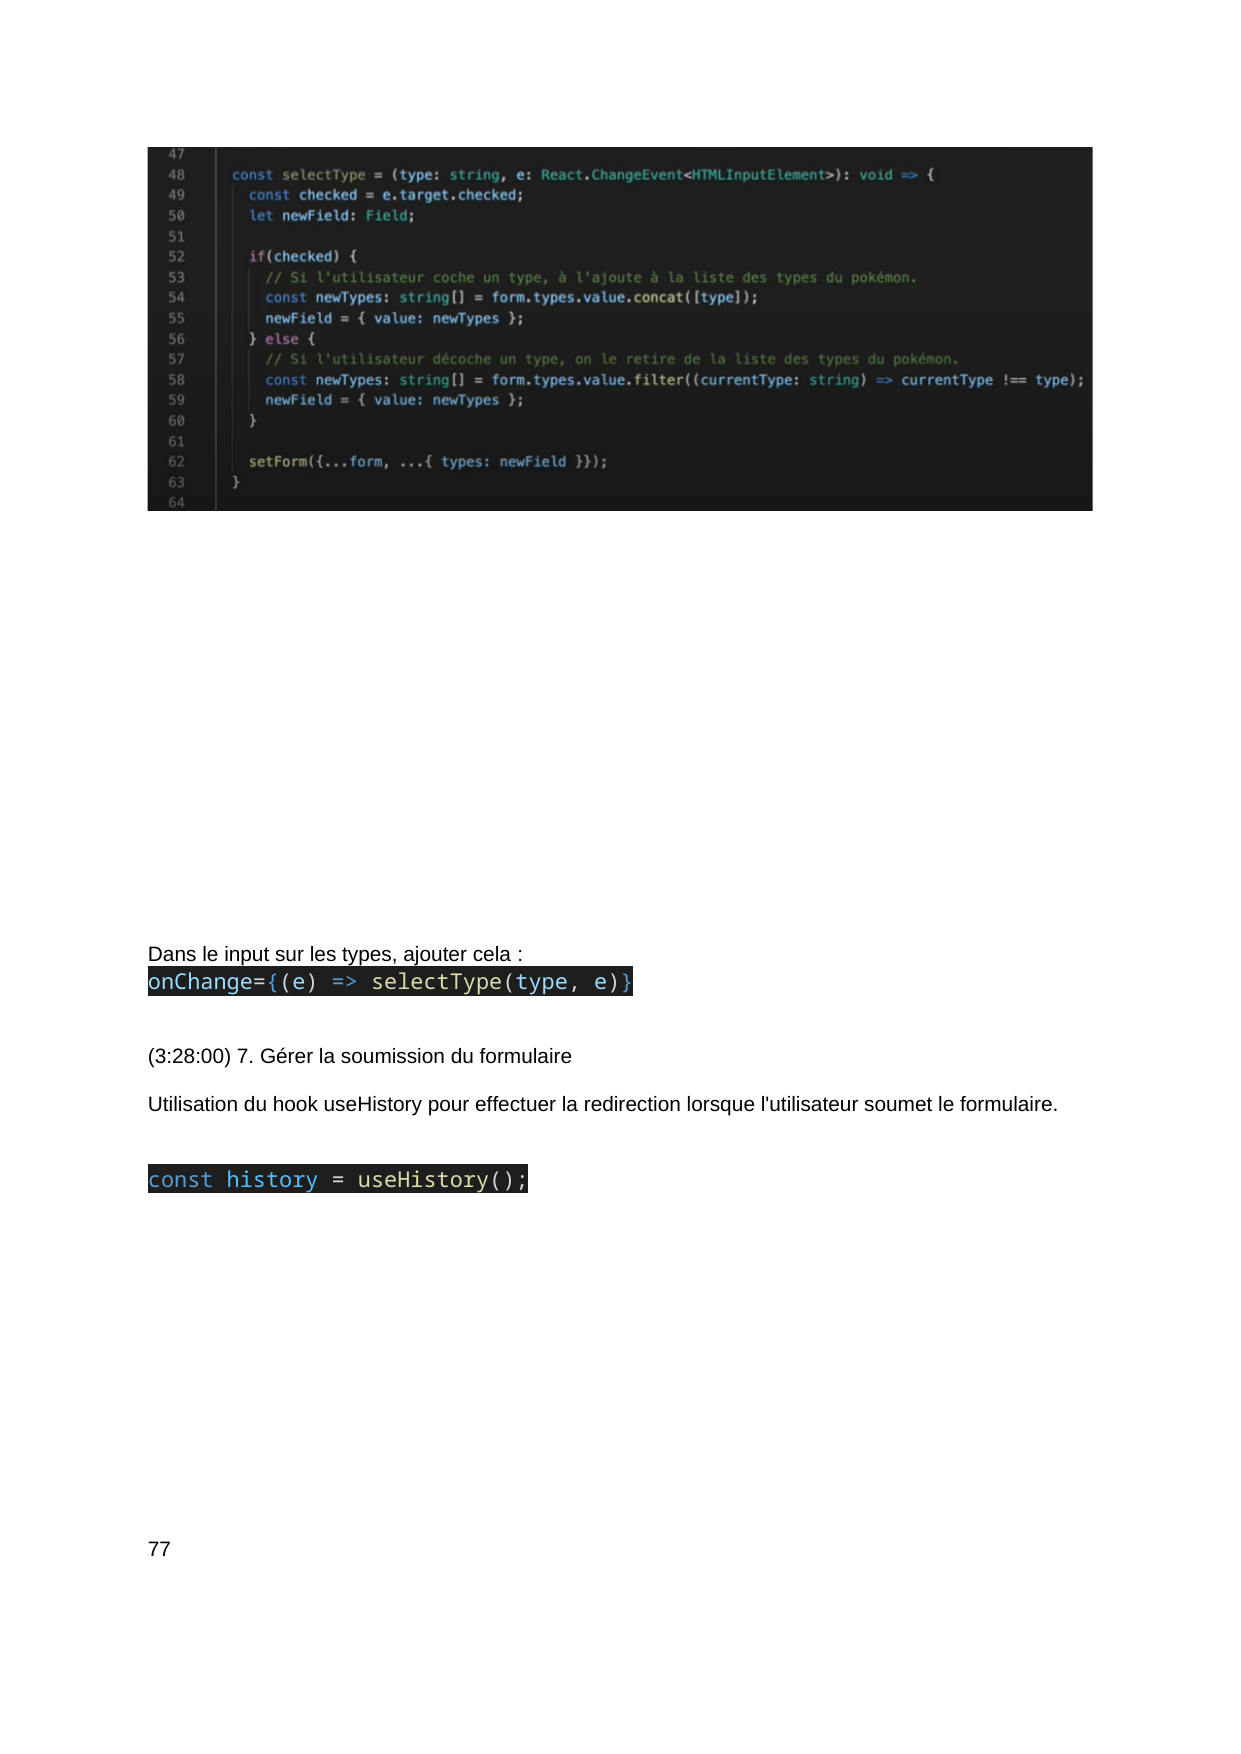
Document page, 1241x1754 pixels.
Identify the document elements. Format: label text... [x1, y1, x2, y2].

text Dans le input sur les types, ajouter cela : [148, 942, 1093, 966]
picture [147, 147, 1093, 511]
text onChange={(e) => selectType(type, e)} [148, 966, 1093, 996]
text Utilisation du hook useHistory pour effectuer la redirection lorsque l'utilisateur soumet le formulaire. [148, 1092, 1093, 1116]
text (3:28:00) 7. Gérer la soumission du formulaire [148, 1044, 1093, 1068]
text const history = useHistory(); [148, 1164, 1093, 1193]
